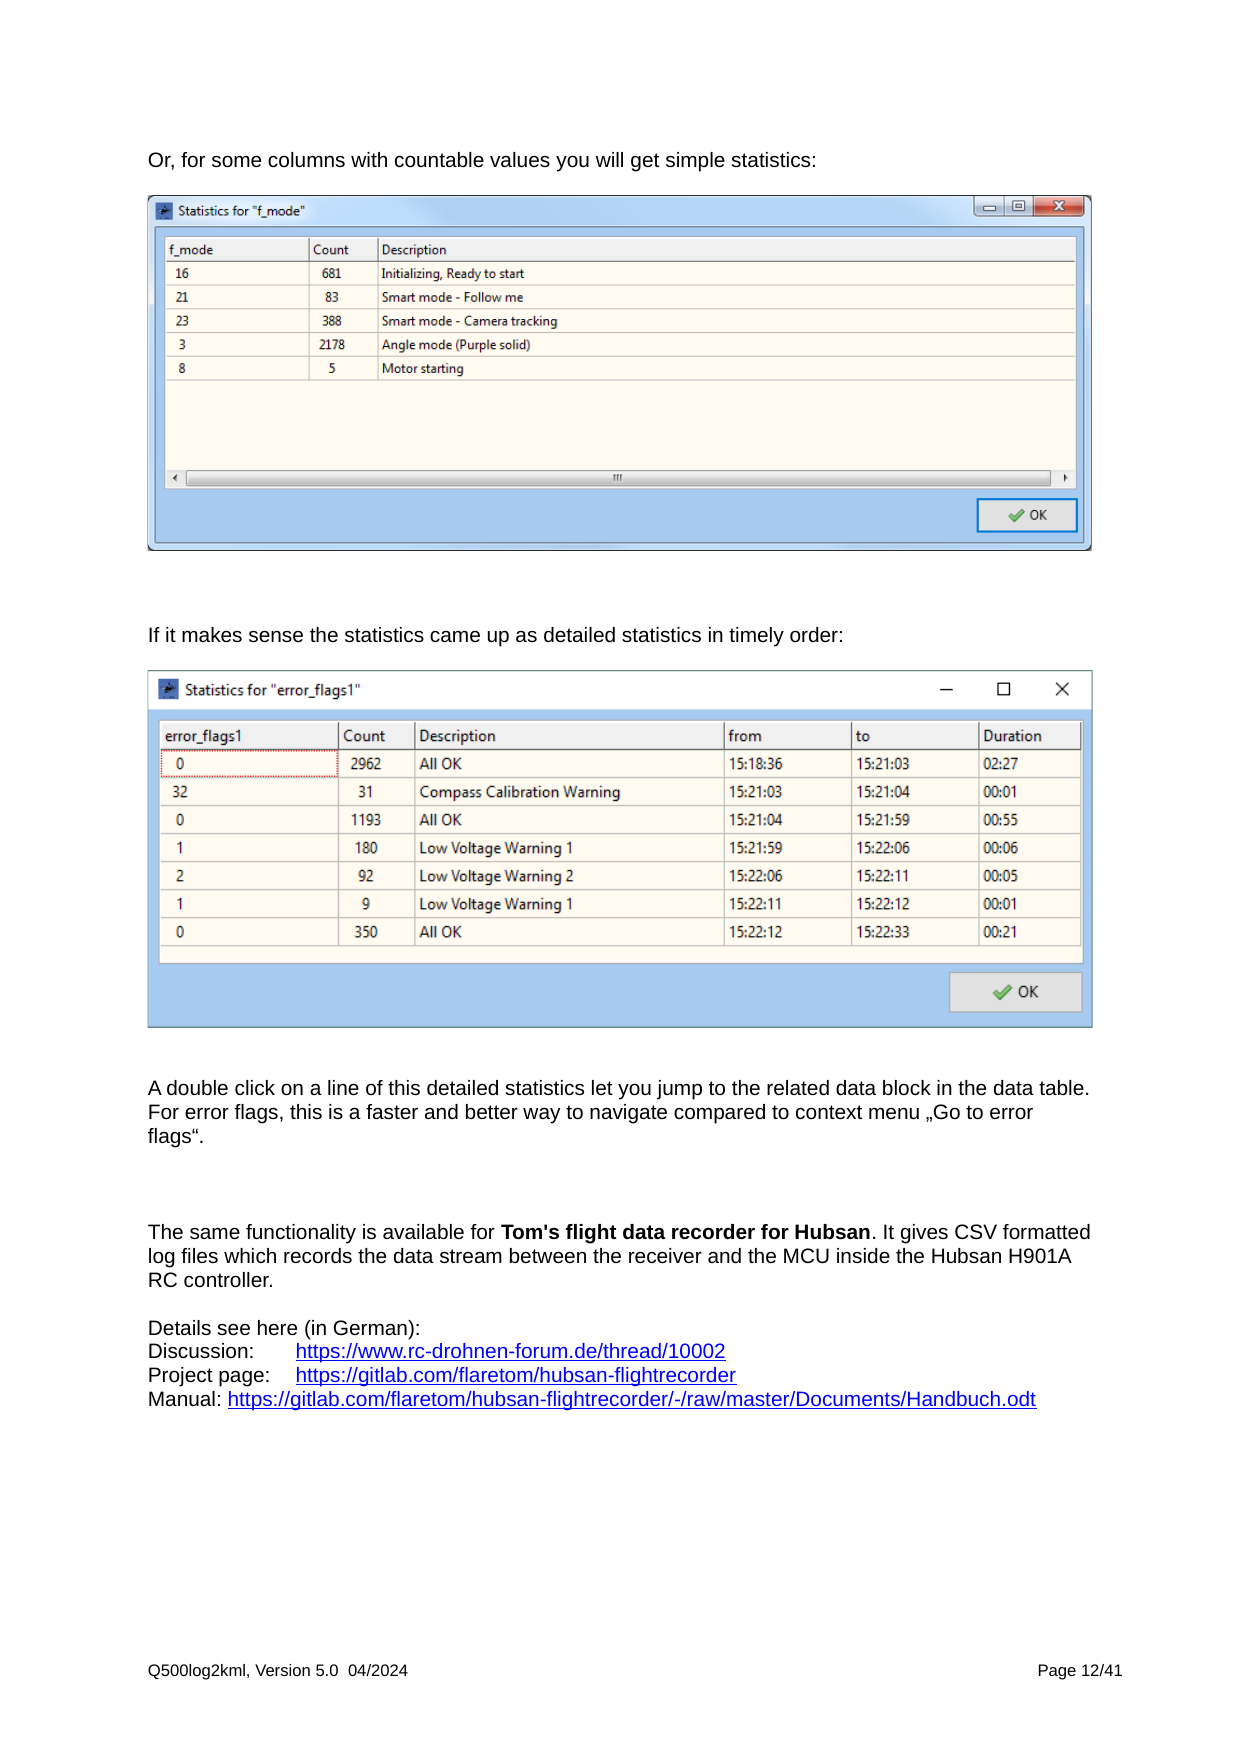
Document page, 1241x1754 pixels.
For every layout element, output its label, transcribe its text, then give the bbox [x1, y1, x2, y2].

text The same functionality is available for Tom's flight data recorder for Hubsan. It gives CSV formatted log files which records the data stream between the receiver and the MCU inside the Hubsan H901A RC controller. [148, 1219, 1093, 1291]
text Discussion: https://www.rc-drohnen-forum.de/thread/10002 [148, 1339, 1093, 1363]
picture [147, 195, 1092, 551]
text Or, for some columns with countable values you will get simple statistics: [148, 148, 1093, 172]
text A double click on a line of this detailed statistics let you jump to the related data block in the data table. For error flags, this is a faster and better way to navigate compared to context menu „Go to error flags“. [148, 1076, 1093, 1148]
text Details see here (in German): [148, 1315, 1093, 1339]
text Manual: https://gitlab.com/flaretom/hubsan-flightrecorder/-/raw/master/Documents/Handbuch.odt [148, 1387, 1093, 1411]
text Project page: https://gitlab.com/flaretom/hubsan-flightrecorder [148, 1363, 1093, 1387]
text If it makes sense the statistics came up as detailed statistics in timely order: [148, 623, 1093, 647]
picture [147, 670, 1093, 1028]
